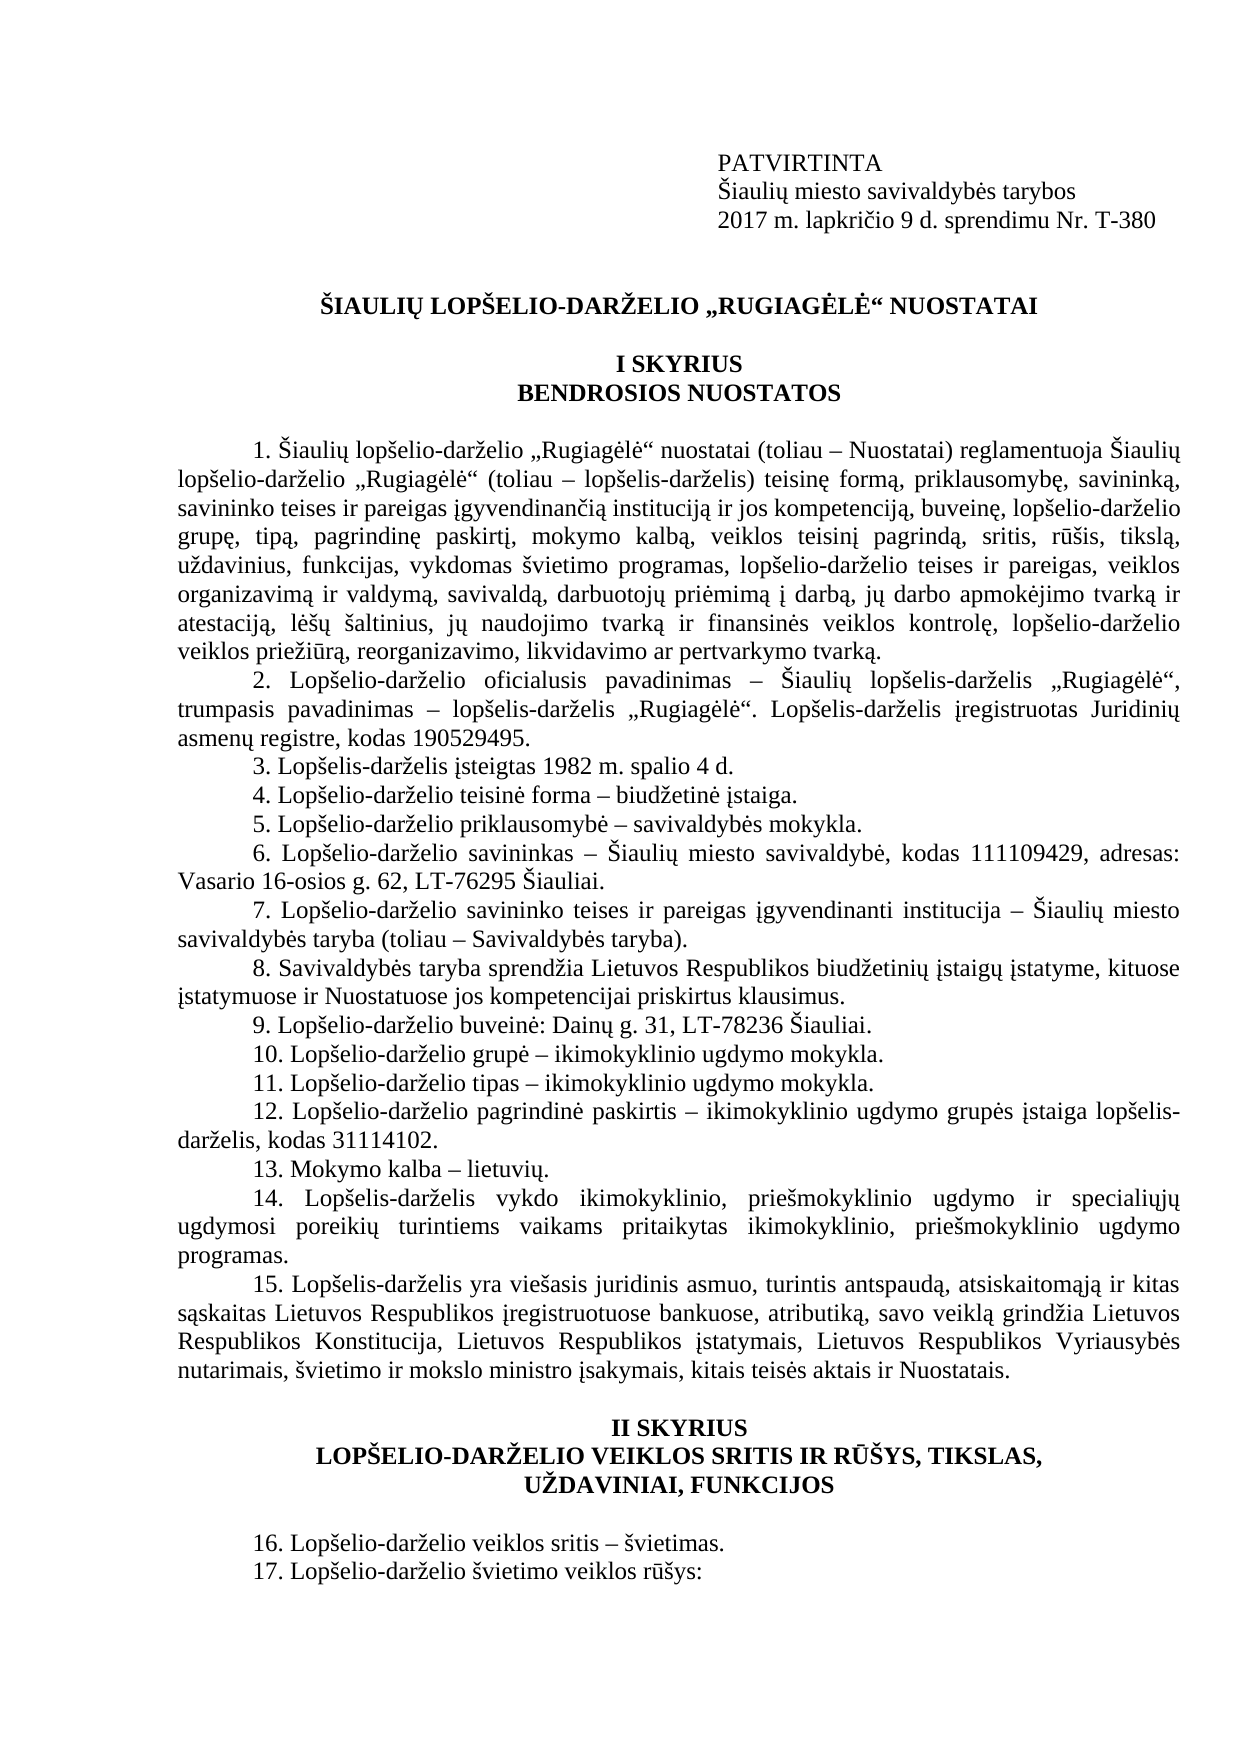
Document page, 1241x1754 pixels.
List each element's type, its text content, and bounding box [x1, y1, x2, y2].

text 2017 m. lapkričio 9 d. sprendimu Nr. T-380 [582, 205, 1181, 234]
text BENDROSIOS NUOSTATOS [177, 378, 1181, 406]
text Šiaulių miesto savivaldybės tarybos [582, 176, 1181, 205]
text ŠIAULIŲ LOPŠELIO-DARŽELIO „RUGIAGĖLĖ“ NUOSTATAI [177, 291, 1181, 320]
text 15. Lopšelis-darželis yra viešasis juridinis asmuo, turintis antspaudą, atsiskaitomąją ir kitas sąskaitas Lietuvos Respublikos įregistruotuose bankuose, atributiką, savo veiklą grindžia Lietuvos Respublikos Konstitucija, Lietuvos Respublikos įstatymais, Lietuvos Respublikos Vyriausybės nutarimais, švietimo ir mokslo ministro įsakymais, kitais teisės aktais ir Nuostatais. [177, 1269, 1181, 1384]
text LOPŠELIO-DARŽELIO VEIKLOS SRITIS IR RŪŠYS, TIKSLAS, [177, 1441, 1181, 1470]
text 7. Lopšelio-darželio savininko teises ir pareigas įgyvendinanti institucija – Šiaulių miesto savivaldybės taryba (toliau – Savivaldybės taryba). [177, 895, 1181, 953]
text 6. Lopšelio-darželio savininkas – Šiaulių miesto savivaldybė, kodas 111109429, adresas: Vasario 16-osios g. 62, LT-76295 Šiauliai. [177, 838, 1181, 895]
text 11. Lopšelio-darželio tipas – ikimokyklinio ugdymo mokykla. [177, 1068, 1181, 1096]
text 13. Mokymo kalba – lietuvių. [177, 1154, 1181, 1183]
text II SKYRIUS [177, 1413, 1181, 1441]
text 12. Lopšelio-darželio pagrindinė paskirtis – ikimokyklinio ugdymo grupės įstaiga lopšelis-darželis, kodas 31114102. [177, 1096, 1181, 1154]
text 2. Lopšelio-darželio oficialusis pavadinimas – Šiaulių lopšelis-darželis „Rugiagėlė“, trumpasis pavadinimas – lopšelis-darželis „Rugiagėlė“. Lopšelis-darželis įregistruotas Juridinių asmenų registre, kodas 190529495. [177, 665, 1181, 751]
text 8. Savivaldybės taryba sprendžia Lietuvos Respublikos biudžetinių įstaigų įstatyme, kituose įstatymuose ir Nuostatuose jos kompetencijai priskirtus klausimus. [177, 953, 1181, 1010]
text 14. Lopšelis-darželis vykdo ikimokyklinio, priešmokyklinio ugdymo ir specialiųjų ugdymosi poreikių turintiems vaikams pritaikytas ikimokyklinio, priešmokyklinio ugdymo programas. [177, 1183, 1181, 1269]
text UŽDAVINIAI, FUNKCIJOS [177, 1470, 1181, 1499]
text 5. Lopšelio-darželio priklausomybė – savivaldybės mokykla. [177, 809, 1181, 838]
text 9. Lopšelio-darželio buveinė: Dainų g. 31, LT-78236 Šiauliai. [177, 1010, 1181, 1039]
text PATVIRTINTA [582, 148, 1181, 176]
text 3. Lopšelis-darželis įsteigtas 1982 m. spalio 4 d. [177, 751, 1181, 780]
text I SKYRIUS [177, 349, 1181, 378]
text 4. Lopšelio-darželio teisinė forma – biudžetinė įstaiga. [177, 780, 1181, 809]
text 1. Šiaulių lopšelio-darželio „Rugiagėlė“ nuostatai (toliau – Nuostatai) reglamentuoja Šiaulių lopšelio-darželio „Rugiagėlė“ (toliau – lopšelis-darželis) teisinę formą, priklausomybę, savininką, savininko teises ir pareigas įgyvendinančią instituciją ir jos kompetenciją, buveinę, lopšelio-darželio grupę, tipą, pagrindinę paskirtį, mokymo kalbą, veiklos teisinį pagrindą, sritis, rūšis, tikslą, uždavinius, funkcijas, vykdomas švietimo programas, lopšelio-darželio teises ir pareigas, veiklos organizavimą ir valdymą, savivaldą, darbuotojų priėmimą į darbą, jų darbo apmokėjimo tvarką ir atestaciją, lėšų šaltinius, jų naudojimo tvarką ir finansinės veiklos kontrolę, lopšelio-darželio veiklos priežiūrą, reorganizavimo, likvidavimo ar pertvarkymo tvarką. [177, 435, 1181, 665]
text 16. Lopšelio-darželio veiklos sritis – švietimas. [177, 1528, 1181, 1556]
text 10. Lopšelio-darželio grupė – ikimokyklinio ugdymo mokykla. [177, 1039, 1181, 1068]
text 17. Lopšelio-darželio švietimo veiklos rūšys: [177, 1556, 1181, 1585]
